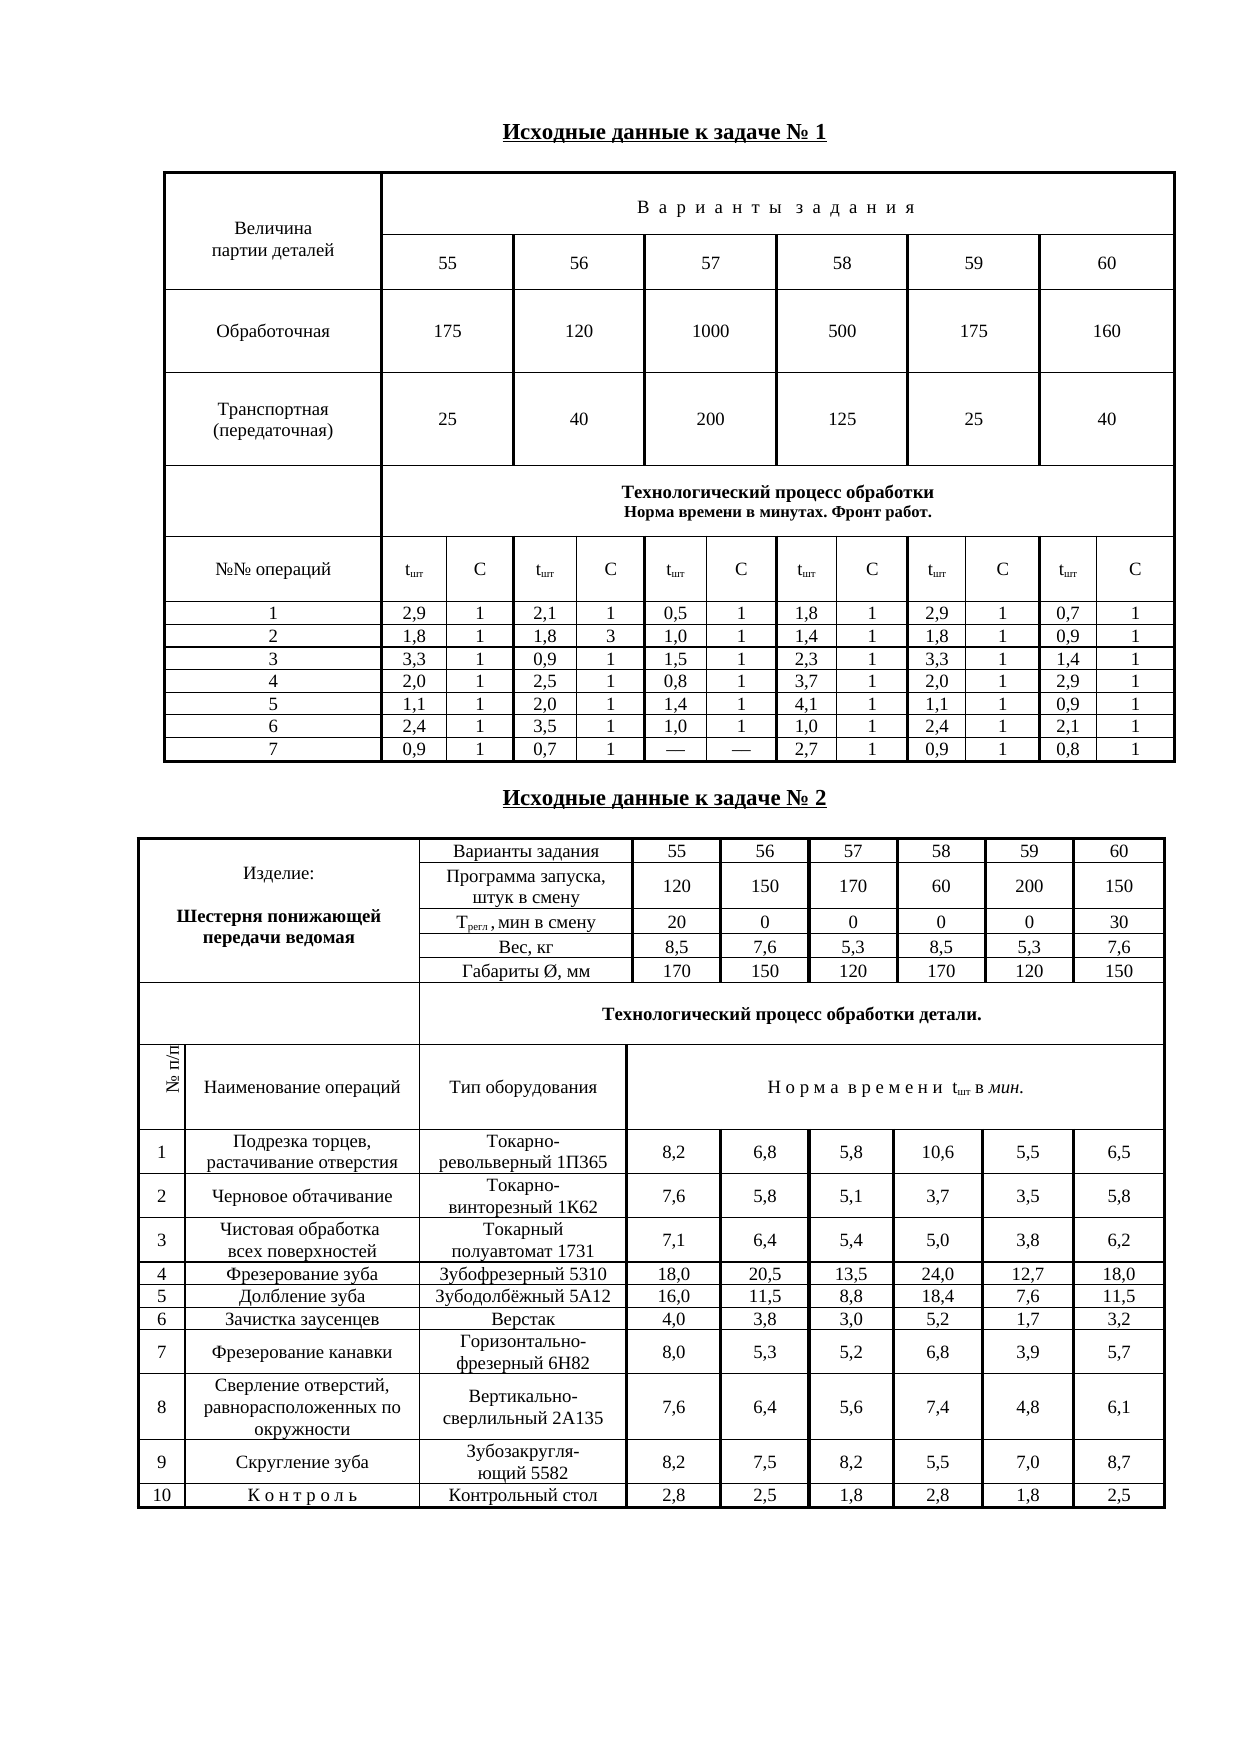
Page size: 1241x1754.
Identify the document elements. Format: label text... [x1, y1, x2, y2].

table_cell Горизонтально-фрезерный 6Н82 [420, 1330, 625, 1373]
table_cell 1 [447, 693, 512, 714]
table_cell 1 [966, 625, 1038, 646]
table_cell 1,5 [646, 648, 706, 669]
table_cell 125 [778, 373, 906, 465]
table_cell 2,0 [383, 670, 446, 692]
table_cell 1,0 [646, 625, 706, 646]
table_header Величина партии деталей [166, 174, 380, 288]
table_cell 4,8 [984, 1374, 1072, 1439]
table_cell 8,2 [628, 1130, 719, 1173]
table_cell 1,8 [778, 602, 836, 624]
table_cell Обработочная [166, 290, 380, 372]
table_cell 8,7 [1075, 1440, 1163, 1483]
table_cell –– [707, 738, 775, 759]
table_cell 2,3 [778, 648, 836, 669]
table_cell 3,5 [984, 1174, 1072, 1217]
table_cell 1 [577, 715, 643, 737]
table_cell 1 [577, 670, 643, 692]
table_cell 55 [383, 235, 512, 288]
table_cell 2,1 [1041, 715, 1096, 737]
table_cell 7,0 [984, 1440, 1072, 1483]
table_cell 6,4 [722, 1218, 807, 1261]
table_cell 5,8 [722, 1174, 807, 1217]
table_cell 1 [1097, 715, 1173, 737]
table_cell 8,5 [899, 934, 984, 957]
table_cell 2,8 [628, 1484, 719, 1506]
table_cell 4 [166, 670, 380, 692]
table_cell 1 [166, 602, 380, 624]
table_cell 5,3 [987, 934, 1072, 957]
table_cell С [966, 537, 1038, 601]
table_cell Тип оборудования [420, 1045, 625, 1129]
table_cell 0,9 [515, 648, 576, 669]
table_cell 170 [634, 958, 719, 982]
text Исходные данные к задаче № 2 [177, 784, 1152, 811]
table_cell tшт [909, 537, 965, 601]
table_cell 5,6 [811, 1374, 892, 1439]
table_cell 2,7 [778, 738, 836, 759]
table_cell 2,4 [383, 715, 446, 737]
table_cell 20,5 [722, 1263, 807, 1284]
table_cell 0,9 [1041, 625, 1096, 646]
table_cell 4 [140, 1263, 184, 1284]
table_cell 1 [966, 715, 1038, 737]
table_cell 18,0 [1075, 1263, 1163, 1284]
table_cell 1 [707, 670, 775, 692]
table_cell 6,4 [722, 1374, 807, 1439]
table_cell Контрольный стол [420, 1484, 625, 1506]
table_cell 3,8 [722, 1308, 807, 1329]
table_cell 6,8 [895, 1330, 981, 1373]
table_cell 1 [447, 602, 512, 624]
table_cell tшт [778, 537, 836, 601]
table_cell 0,8 [1041, 738, 1096, 759]
table_cell 1,8 [984, 1484, 1072, 1506]
table_cell Габариты Ø, мм [420, 958, 631, 982]
table_cell С [837, 537, 906, 601]
table_cell 30 [1075, 909, 1163, 932]
table_cell 3,2 [1075, 1308, 1163, 1329]
table_cell 5,1 [811, 1174, 892, 1217]
table_cell 5,8 [1075, 1174, 1163, 1217]
table_cell 2,5 [722, 1484, 807, 1506]
table_cell 1 [1097, 625, 1173, 646]
table_cell 8,2 [628, 1440, 719, 1483]
table_cell Сверление отверстий, равнорасположенных по окружности [186, 1374, 419, 1439]
table_cell 2,4 [909, 715, 965, 737]
table_cell 200 [987, 863, 1072, 908]
table_cell 7,4 [895, 1374, 981, 1439]
table_header 55 [634, 840, 719, 862]
table_cell 1 [837, 715, 906, 737]
table_cell 5,8 [811, 1130, 892, 1173]
table_cell 11,5 [1075, 1285, 1163, 1307]
table_cell С [1097, 537, 1173, 601]
table_cell 0,5 [646, 602, 706, 624]
table_cell 2 [166, 625, 380, 646]
table_cell 5 [140, 1285, 184, 1307]
table_cell 1,4 [778, 625, 836, 646]
table_cell 1 [837, 670, 906, 692]
table_cell №№ операций [166, 537, 380, 601]
table_cell 6,1 [1075, 1374, 1163, 1439]
table_cell 160 [1041, 290, 1173, 372]
table_cell 1 [447, 738, 512, 759]
table_cell Верстак [420, 1308, 625, 1329]
table_cell 6 [166, 715, 380, 737]
table_cell 1,8 [383, 625, 446, 646]
table_cell 120 [811, 958, 896, 982]
table_cell 2,0 [909, 670, 965, 692]
table_cell 6 [140, 1308, 184, 1329]
table_cell 1 [966, 738, 1038, 759]
table_cell 4,0 [628, 1308, 719, 1329]
table_cell 150 [1075, 958, 1163, 982]
table_cell 8,8 [811, 1285, 892, 1307]
table_cell 1 [837, 648, 906, 669]
table_cell С [447, 537, 512, 601]
table_cell 2,1 [515, 602, 576, 624]
table_cell 0 [722, 909, 807, 932]
table_cell 5,2 [895, 1308, 981, 1329]
table_cell 8 [140, 1374, 184, 1439]
table_cell 7,5 [722, 1440, 807, 1483]
table_cell 60 [1041, 235, 1173, 288]
table_cell 1 [447, 648, 512, 669]
table_cell 1 [966, 670, 1038, 692]
table_cell Подрезка торцев, растачивание отверстия [186, 1130, 419, 1173]
table_cell Токарно- винторезный 1К62 [420, 1174, 625, 1217]
table_cell 175 [383, 290, 512, 372]
table_cell 18,4 [895, 1285, 981, 1307]
table_cell 0,9 [1041, 693, 1096, 714]
table_cell 1 [1097, 648, 1173, 669]
table_cell 3,7 [778, 670, 836, 692]
table_cell tшт [383, 537, 446, 601]
table_cell 1 [577, 738, 643, 759]
table_cell К о н т р о л ь [186, 1484, 419, 1506]
table_header 60 [1075, 840, 1163, 862]
table_cell 5,5 [984, 1130, 1072, 1173]
table_cell 1 [1097, 693, 1173, 714]
table_cell 3,0 [811, 1308, 892, 1329]
table_cell 24,0 [895, 1263, 981, 1284]
table_cell [140, 983, 419, 1044]
table_cell 7,6 [628, 1374, 719, 1439]
table_cell 5,0 [895, 1218, 981, 1261]
table_cell 3 [166, 648, 380, 669]
table_cell Токарно-револьверный 1П365 [420, 1130, 625, 1173]
table_cell 1 [1097, 602, 1173, 624]
table_cell 6,8 [722, 1130, 807, 1173]
table_cell tшт [646, 537, 706, 601]
table_cell 6,2 [1075, 1218, 1163, 1261]
table_cell 40 [1041, 373, 1173, 465]
table_cell 3,7 [895, 1174, 981, 1217]
table_cell 25 [909, 373, 1038, 465]
table_cell 1,1 [909, 693, 965, 714]
table_cell 1 [966, 648, 1038, 669]
table_cell 170 [811, 863, 896, 908]
table_cell 7 [166, 738, 380, 759]
table_cell 0,7 [515, 738, 576, 759]
table_cell Программа запуска, штук в смену [420, 863, 631, 908]
table_cell 150 [1075, 863, 1163, 908]
table_header В а р и а н т ы з а д а н и я [383, 174, 1173, 234]
table_cell 150 [722, 958, 807, 982]
table_cell 1 [966, 602, 1038, 624]
table_cell 1 [447, 625, 512, 646]
table_cell 0 [899, 909, 984, 932]
table_cell С [577, 537, 643, 601]
table_cell 1 [837, 738, 906, 759]
table_cell 7,1 [628, 1218, 719, 1261]
table_cell 1 [707, 693, 775, 714]
table_cell 0 [811, 909, 896, 932]
table_cell 150 [722, 863, 807, 908]
table_cell 1 [577, 602, 643, 624]
table_cell Фрезерование зуба [186, 1263, 419, 1284]
table_cell 1 [837, 602, 906, 624]
table_cell 1,0 [778, 715, 836, 737]
table_cell 1 [447, 715, 512, 737]
table_header 56 [722, 840, 807, 862]
table_cell 3,8 [984, 1218, 1072, 1261]
table_cell 7,6 [1075, 934, 1163, 957]
table_cell 0,8 [646, 670, 706, 692]
table_cell 1,0 [646, 715, 706, 737]
table_cell 1,8 [811, 1484, 892, 1506]
table_cell 10 [140, 1484, 184, 1506]
table_header 58 [899, 840, 984, 862]
table_cell 7,6 [722, 934, 807, 957]
table_cell 2,9 [909, 602, 965, 624]
table_cell 2,8 [895, 1484, 981, 1506]
table_cell 1 [966, 693, 1038, 714]
table_cell 3 [577, 625, 643, 646]
table_cell 59 [909, 235, 1038, 288]
table_cell Вес, кг [420, 934, 631, 957]
table_cell 2,5 [515, 670, 576, 692]
table_cell 5,7 [1075, 1330, 1163, 1373]
table_cell tшт [515, 537, 576, 601]
table_cell 18,0 [628, 1263, 719, 1284]
table_cell 4,1 [778, 693, 836, 714]
table_cell 2 [140, 1174, 184, 1217]
table_cell 5 [166, 693, 380, 714]
table_cell Наименование операций [186, 1045, 419, 1129]
table_cell 1 [1097, 738, 1173, 759]
table_cell 1 [577, 648, 643, 669]
table_cell 120 [987, 958, 1072, 982]
table_cell 1 [447, 670, 512, 692]
table_cell 5,3 [722, 1330, 807, 1373]
table_cell 3,3 [383, 648, 446, 669]
table_cell 9 [140, 1440, 184, 1483]
table_cell 120 [634, 863, 719, 908]
table_cell Вертикально-сверлильный 2А135 [420, 1374, 625, 1439]
table_cell 2,9 [383, 602, 446, 624]
table_cell Технологический процесс обработки детали. [420, 983, 1163, 1044]
table_cell 57 [646, 235, 775, 288]
table_cell Долбление зуба [186, 1285, 419, 1307]
table_cell 1,8 [909, 625, 965, 646]
table_cell 20 [634, 909, 719, 932]
table_cell 120 [515, 290, 643, 372]
table_cell –– [646, 738, 706, 759]
table_cell 60 [899, 863, 984, 908]
table_cell Черновое обтачивание [186, 1174, 419, 1217]
table_cell Транспортная (передаточная) [166, 373, 380, 465]
table_cell [166, 466, 380, 536]
table_cell 25 [383, 373, 512, 465]
table_cell 8,2 [811, 1440, 892, 1483]
table_cell 12,7 [984, 1263, 1072, 1284]
text Исходные данные к задаче № 1 [177, 118, 1152, 144]
table_cell 1000 [646, 290, 775, 372]
table_cell 175 [909, 290, 1038, 372]
table_cell 56 [515, 235, 643, 288]
table_cell 0,9 [383, 738, 446, 759]
table_header 57 [811, 840, 896, 862]
table_header 59 [987, 840, 1072, 862]
table_cell 170 [899, 958, 984, 982]
table_cell Трегл , мин в смену [420, 909, 631, 932]
table_cell 16,0 [628, 1285, 719, 1307]
table_cell 3,9 [984, 1330, 1072, 1373]
table_cell Зачистка заусенцев [186, 1308, 419, 1329]
table_cell 7 [140, 1330, 184, 1373]
table_cell 7,6 [628, 1174, 719, 1217]
table_cell Зубозакругля- ющий 5582 [420, 1440, 625, 1483]
table_cell № п/п [140, 1045, 184, 1129]
table_cell 1,1 [383, 693, 446, 714]
table_cell 0,9 [909, 738, 965, 759]
table_cell 5,3 [811, 934, 896, 957]
table_cell 1 [1097, 670, 1173, 692]
table_cell 1 [707, 715, 775, 737]
table_cell 11,5 [722, 1285, 807, 1307]
table_cell 8,0 [628, 1330, 719, 1373]
table_cell 1 [707, 648, 775, 669]
table_header Варианты задания [420, 840, 631, 862]
table_cell 1 [707, 625, 775, 646]
table_header Изделие: Шестерня понижающей передачи ведомая [140, 840, 419, 982]
table_cell Токарный полуавтомат 1731 [420, 1218, 625, 1261]
table_cell 500 [778, 290, 906, 372]
table_cell 1 [140, 1130, 184, 1173]
table_cell 1,8 [515, 625, 576, 646]
table_cell 5,4 [811, 1218, 892, 1261]
table_cell 40 [515, 373, 643, 465]
table_cell 2,9 [1041, 670, 1096, 692]
table_cell 0,7 [1041, 602, 1096, 624]
table_cell 7,6 [984, 1285, 1072, 1307]
table_cell С [707, 537, 775, 601]
table_cell 10,6 [895, 1130, 981, 1173]
table_cell 1,4 [646, 693, 706, 714]
table_cell Зубодолбёжный 5А12 [420, 1285, 625, 1307]
table_cell 3 [140, 1218, 184, 1261]
table_cell Чистовая обработка всех поверхностей [186, 1218, 419, 1261]
table_cell tшт [1041, 537, 1096, 601]
table_cell 5,2 [811, 1330, 892, 1373]
table_cell 8,5 [634, 934, 719, 957]
table_cell 6,5 [1075, 1130, 1163, 1173]
table_cell 1 [577, 693, 643, 714]
table_cell 13,5 [811, 1263, 892, 1284]
table_cell Скругление зуба [186, 1440, 419, 1483]
table_cell 5,5 [895, 1440, 981, 1483]
table_cell 0 [987, 909, 1072, 932]
table_cell 3,3 [909, 648, 965, 669]
table_cell 1 [837, 693, 906, 714]
table_cell 2,5 [1075, 1484, 1163, 1506]
table_cell 1 [707, 602, 775, 624]
table_cell 58 [778, 235, 906, 288]
table_cell 200 [646, 373, 775, 465]
table_cell 1,7 [984, 1308, 1072, 1329]
table_cell 1 [837, 625, 906, 646]
table_cell 1,4 [1041, 648, 1096, 669]
table_cell Фрезерование канавки [186, 1330, 419, 1373]
table_cell Технологический процесс обработки Норма времени в минутах. Фронт работ. [383, 466, 1173, 536]
table_cell Н о р м а в р е м е н и tшт в мин. [628, 1045, 1163, 1129]
table_cell Зубофрезерный 5310 [420, 1263, 625, 1284]
table_cell 3,5 [515, 715, 576, 737]
table_cell 2,0 [515, 693, 576, 714]
